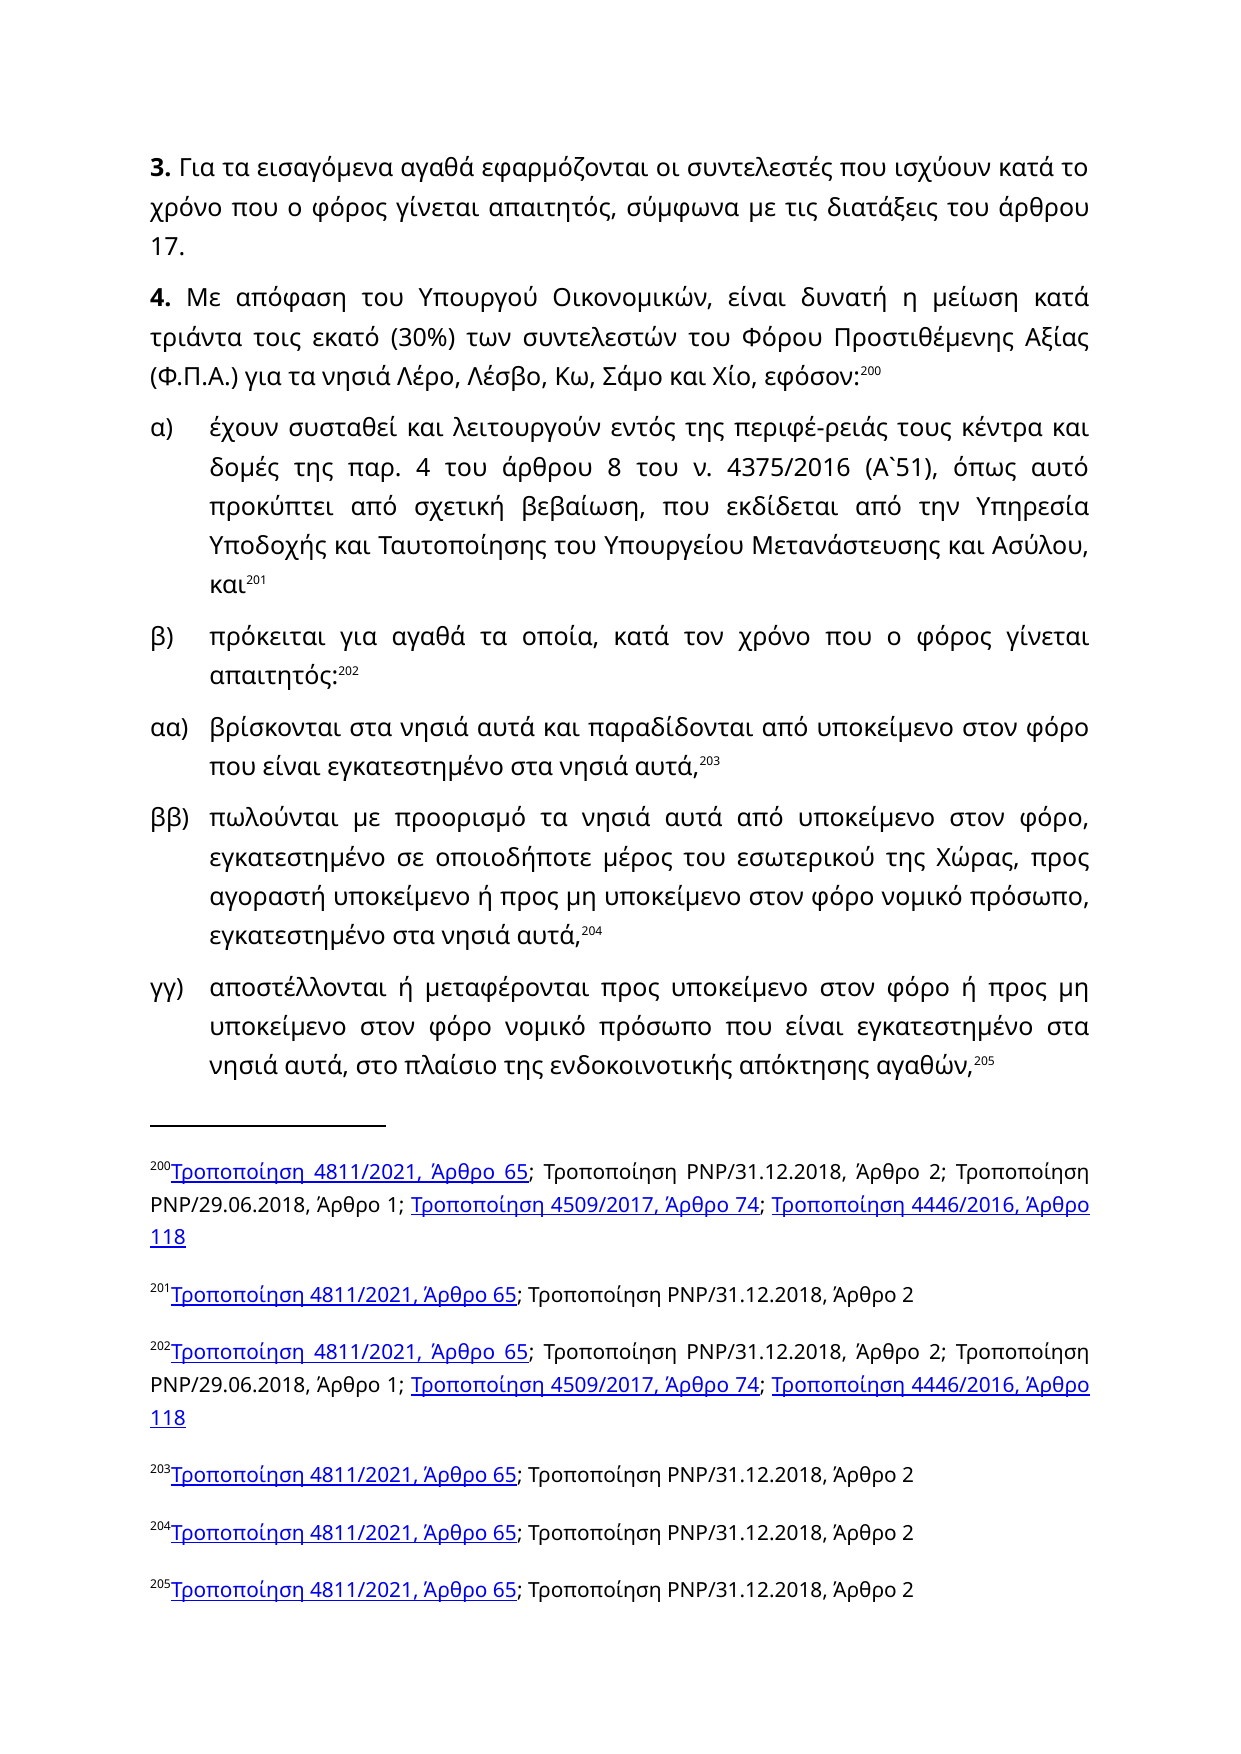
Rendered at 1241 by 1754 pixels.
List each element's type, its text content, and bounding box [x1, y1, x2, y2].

list αα) βρίσκονται στα νησιά αυτά και παραδίδονται από υποκείμενο στον φόρο που είναι εγκατεστημένο στα νησιά αυτά, [150, 709, 1090, 782]
text Τροποποίηση 4811/2021, Άρθρο 65; Τροποποίηση PNP/31.12.2018, Άρθρο 2; Τροποποίηση PNP/29.06.2018, Άρθρο 1; Τροποποίηση 4509/2017, Άρθρο 74; Τροποποίηση 4446/2016, Άρθρο 118 [150, 1337, 1090, 1431]
list γγ) αποστέλλονται ή μεταφέρονται προς υποκείμενο στον φόρο ή προς μη υποκείμενο στον φόρο νομικό πρόσωπο που είναι εγκατεστημένο στα νησιά αυτά, στο πλαίσιο της ενδοκοινοτικής απόκτησης αγαθών, [150, 969, 1090, 1082]
text Τροποποίηση 4811/2021, Άρθρο 65; Τροποποίηση PNP/31.12.2018, Άρθρο 2 [150, 1518, 1090, 1546]
list β) πρόκειται για αγαθά τα οποία, κατά τον χρόνο που ο φόρος γίνεται απαιτητός: [150, 618, 1090, 692]
text 3. Για τα εισαγόμενα αγαθά εφαρμόζονται οι συντελεστές που ισχύουν κατά το χρόνο που ο φόρος γίνεται απαιτητός, σύμφωνα με τις διατάξεις του άρθρου 17. [150, 150, 1090, 262]
list ββ) πωλούνται με προορισμό τα νησιά αυτά από υποκείμενο στον φόρο, εγκατεστημένο σε οποιοδήποτε μέρος του εσωτερικού της Χώρας, προς αγοραστή υποκείμενο ή προς μη υποκείμενο στον φόρο νομικό πρόσωπο, εγκατεστημένο στα νησιά αυτά, [150, 800, 1090, 952]
text Τροποποίηση 4811/2021, Άρθρο 65; Τροποποίηση PNP/31.12.2018, Άρθρο 2; Τροποποίηση PNP/29.06.2018, Άρθρο 1; Τροποποίηση 4509/2017, Άρθρο 74; Τροποποίηση 4446/2016, Άρθρο 118 [150, 1157, 1090, 1251]
text Τροποποίηση 4811/2021, Άρθρο 65; Τροποποίηση PNP/31.12.2018, Άρθρο 2 [150, 1280, 1090, 1308]
text Τροποποίηση 4811/2021, Άρθρο 65; Τροποποίηση PNP/31.12.2018, Άρθρο 2 [150, 1576, 1090, 1604]
text 4. Με απόφαση του Υπουργού Οικονομικών, είναι δυνατή η μείωση κατά τριάντα τοις εκατό (30%) των συντελεστών του Φόρου Προστιθέμενης Αξίας (Φ.Π.Α.) για τα νησιά Λέρο, Λέσβο, Κω, Σάμο και Χίο, εφόσον: [150, 280, 1090, 392]
text Τροποποίηση 4811/2021, Άρθρο 65; Τροποποίηση PNP/31.12.2018, Άρθρο 2 [150, 1460, 1090, 1489]
list α) έχουν συσταθεί και λειτουργούν εντός της περιφέ-ρειάς τους κέντρα και δομές της παρ. 4 του άρθρου 8 του ν. 4375/2016 (Α`51), όπως αυτό προκύπτει από σχετική βεβαίωση, που εκδίδεται από την Υπηρεσία Υποδοχής και Ταυτοποίησης του Υπουργείου Μετανάστευσης και Ασύλου, και [150, 410, 1090, 601]
